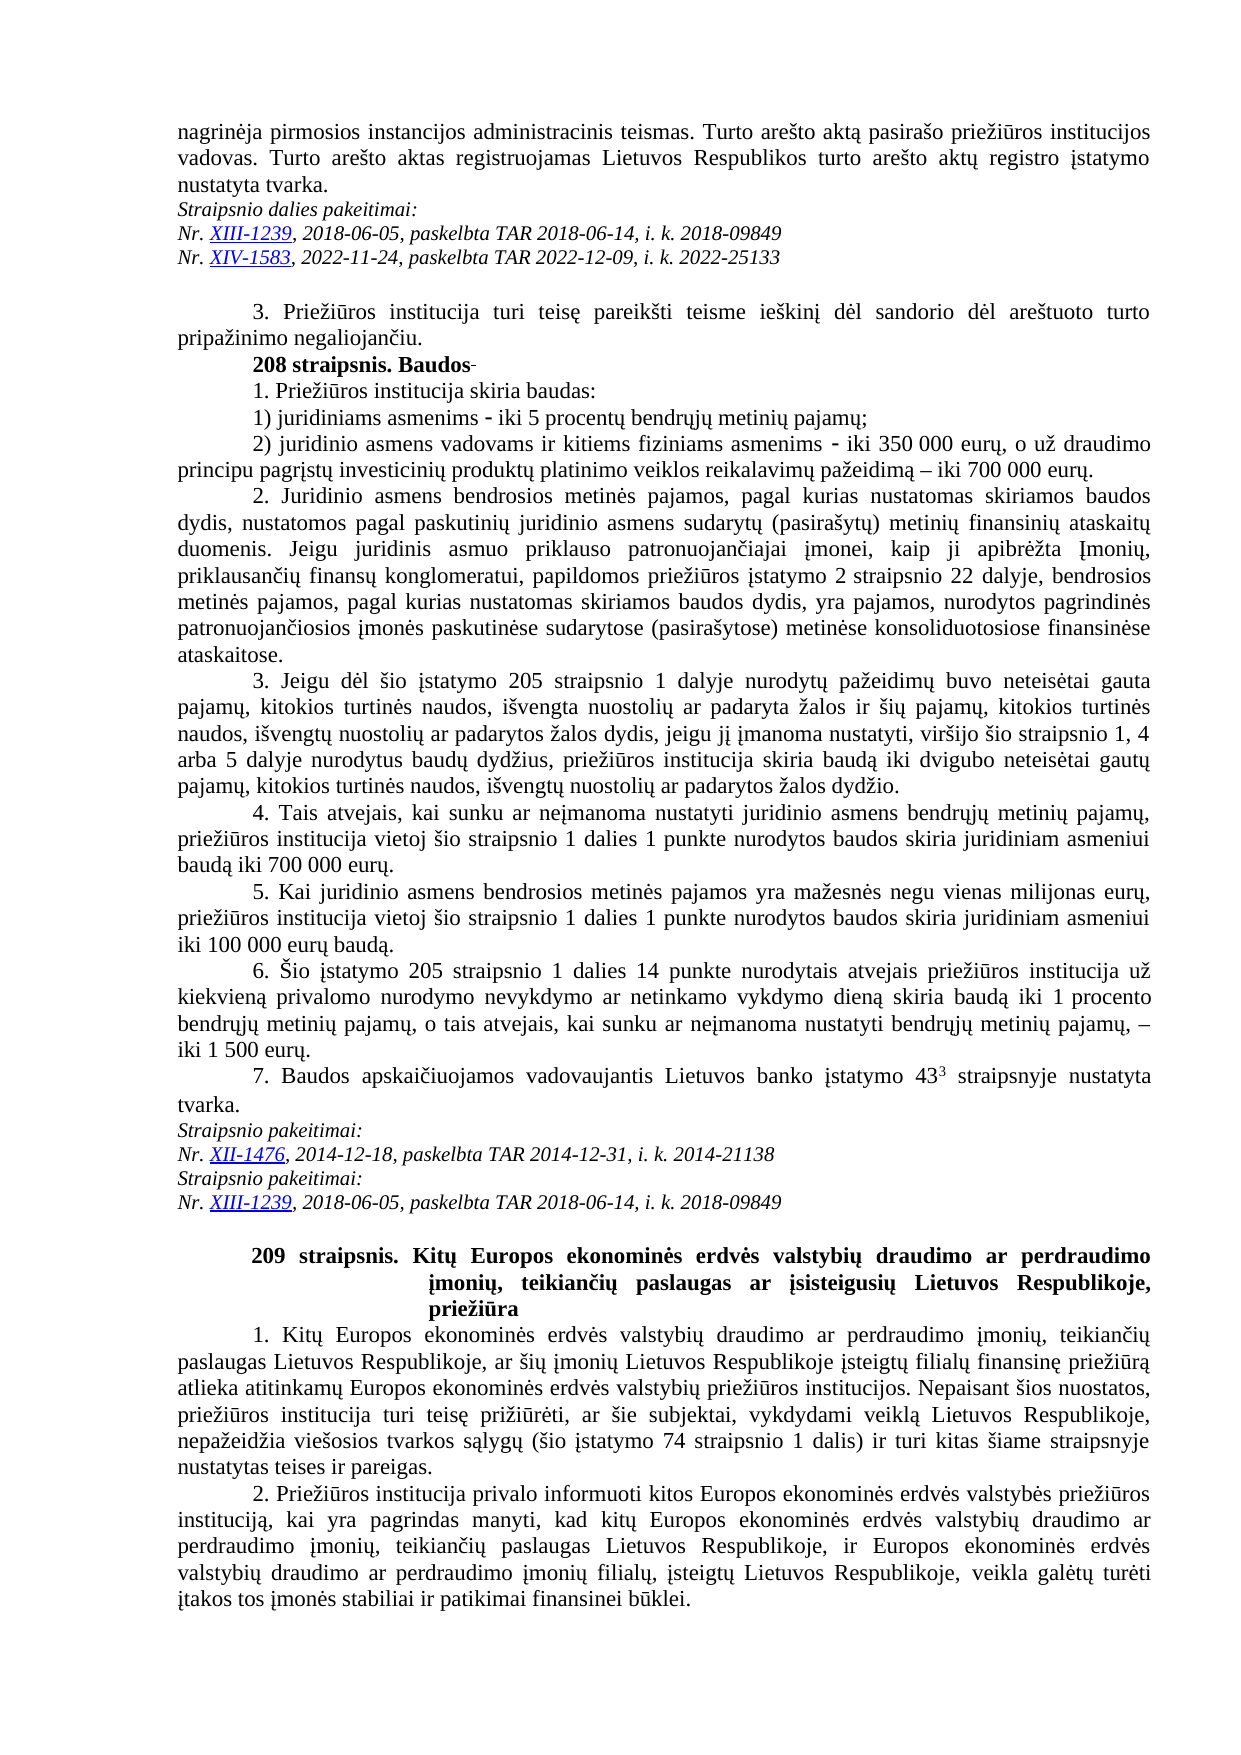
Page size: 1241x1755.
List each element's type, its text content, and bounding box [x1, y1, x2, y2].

text Straipsnio pakeitimai: [177, 1166, 1152, 1190]
text 5. Kai juridinio asmens bendrosios metinės pajamos yra mažesnės negu vienas milijonas eurų, priežiūros institucija vietoj šio straipsnio 1 dalies 1 punkte nurodytos baudos skiria juridiniam asmeniui iki 100 000 eurų baudą. [177, 878, 1152, 957]
text Nr. XIII-1239, 2018-06-05, paskelbta TAR 2018-06-14, i. k. 2018-09849 [177, 221, 1152, 245]
text Nr. XIV-1583, 2022-11-24, paskelbta TAR 2022-12-09, i. k. 2022-25133 [177, 245, 1152, 269]
text 2) juridinio asmens vadovams ir kitiems fiziniams asmenims  iki 350 000 eurų, o už draudimo principu pagrįstų investicinių produktų platinimo veiklos reikalavimų pažeidimą – iki 700 000 eurų. [177, 430, 1152, 483]
text Straipsnio pakeitimai: [177, 1117, 1152, 1142]
text Nr. XII-1476, 2014-12-18, paskelbta TAR 2014-12-31, i. k. 2014-21138 [177, 1142, 1152, 1166]
text 4. Tais atvejais, kai sunku ar neįmanoma nustatyti juridinio asmens bendrųjų metinių pajamų, priežiūros institucija vietoj šio straipsnio 1 dalies 1 punkte nurodytos baudos skiria juridiniam asmeniui baudą iki 700 000 eurų. [177, 799, 1152, 878]
text 209 straipsnis. Kitų Europos ekonominės erdvės valstybių draudimo ar perdraudimo įmonių, teikiančių paslaugas ar įsisteigusių Lietuvos Respublikoje, priežiūra [251, 1242, 1152, 1322]
text nagrinėja pirmosios instancijos administracinis teismas. Turto arešto aktą pasirašo priežiūros institucijos vadovas. Turto arešto aktas registruojamas Lietuvos Respublikos turto arešto aktų registro įstatymo nustatyta tvarka. [177, 118, 1152, 197]
text 3. Priežiūros institucija turi teisę pareikšti teisme ieškinį dėl sandorio dėl areštuoto turto pripažinimo negaliojančiu. [177, 298, 1152, 351]
text Nr. XIII-1239, 2018-06-05, paskelbta TAR 2018-06-14, i. k. 2018-09849 [177, 1190, 1152, 1214]
text 3. Jeigu dėl šio įstatymo 205 straipsnio 1 dalyje nurodytų pažeidimų buvo neteisėtai gauta pajamų, kitokios turtinės naudos, išvengta nuostolių ar padaryta žalos ir šių pajamų, kitokios turtinės naudos, išvengtų nuostolių ar padarytos žalos dydis, jeigu jį įmanoma nustatyti, viršijo šio straipsnio 1, 4 arba 5 dalyje nurodytus baudų dydžius, priežiūros institucija skiria baudą iki dvigubo neteisėtai gautų pajamų, kitokios turtinės naudos, išvengtų nuostolių ar padarytos žalos dydžio. [177, 667, 1152, 799]
text 2. Priežiūros institucija privalo informuoti kitos Europos ekonominės erdvės valstybės priežiūros instituciją, kai yra pagrindas manyti, kad kitų Europos ekonominės erdvės valstybių draudimo ar perdraudimo įmonių, teikiančių paslaugas Lietuvos Respublikoje, ir Europos ekonominės erdvės valstybių draudimo ar perdraudimo įmonių filialų, įsteigtų Lietuvos Respublikoje, veikla galėtų turėti įtakos tos įmonės stabiliai ir patikimai finansinei būklei. [177, 1480, 1152, 1611]
text 6. Šio įstatymo 205 straipsnio 1 dalies 14 punkte nurodytais atvejais priežiūros institucija už kiekvieną privalomo nurodymo nevykdymo ar netinkamo vykdymo dieną skiria baudą iki 1 procento bendrųjų metinių pajamų, o tais atvejais, kai sunku ar neįmanoma nustatyti bendrųjų metinių pajamų, – iki 1 500 eurų. [177, 957, 1152, 1062]
text 1. Kitų Europos ekonominės erdvės valstybių draudimo ar perdraudimo įmonių, teikiančių paslaugas Lietuvos Respublikoje, ar šių įmonių Lietuvos Respublikoje įsteigtų filialų finansinę priežiūrą atlieka atitinkamų Europos ekonominės erdvės valstybių priežiūros institucijos. Nepaisant šios nuostatos, priežiūros institucija turi teisę prižiūrėti, ar šie subjektai, vykdydami veiklą Lietuvos Respublikoje, nepažeidžia viešosios tvarkos sąlygų (šio įstatymo 74 straipsnio 1 dalis) ir turi kitas šiame straipsnyje nustatytas teises ir pareigas. [177, 1322, 1152, 1480]
text 2. Juridinio asmens bendrosios metinės pajamos, pagal kurias nustatomas skiriamos baudos dydis, nustatomos pagal paskutinių juridinio asmens sudarytų (pasirašytų) metinių finansinių ataskaitų duomenis. Jeigu juridinis asmuo priklauso patronuojančiajai įmonei, kaip ji apibrėžta Įmonių, priklausančių finansų konglomeratui, papildomos priežiūros įstatymo 2 straipsnio 22 dalyje, bendrosios metinės pajamos, pagal kurias nustatomas skiriamos baudos dydis, yra pajamos, nurodytos pagrindinės patronuojančiosios įmonės paskutinėse sudarytose (pasirašytose) metinėse konsoliduotosiose finansinėse ataskaitose. [177, 483, 1152, 667]
text 1) juridiniams asmenims  iki 5 procentų bendrųjų metinių pajamų; [177, 403, 1152, 430]
text 208 straipsnis. Baudos [177, 351, 1152, 377]
text 7. Baudos apskaičiuojamos vadovaujantis Lietuvos banko įstatymo 433 straipsnyje nustatyta tvarka. [177, 1062, 1152, 1117]
text 1. Priežiūros institucija skiria baudas: [177, 377, 1152, 403]
text Straipsnio dalies pakeitimai: [177, 197, 1152, 221]
